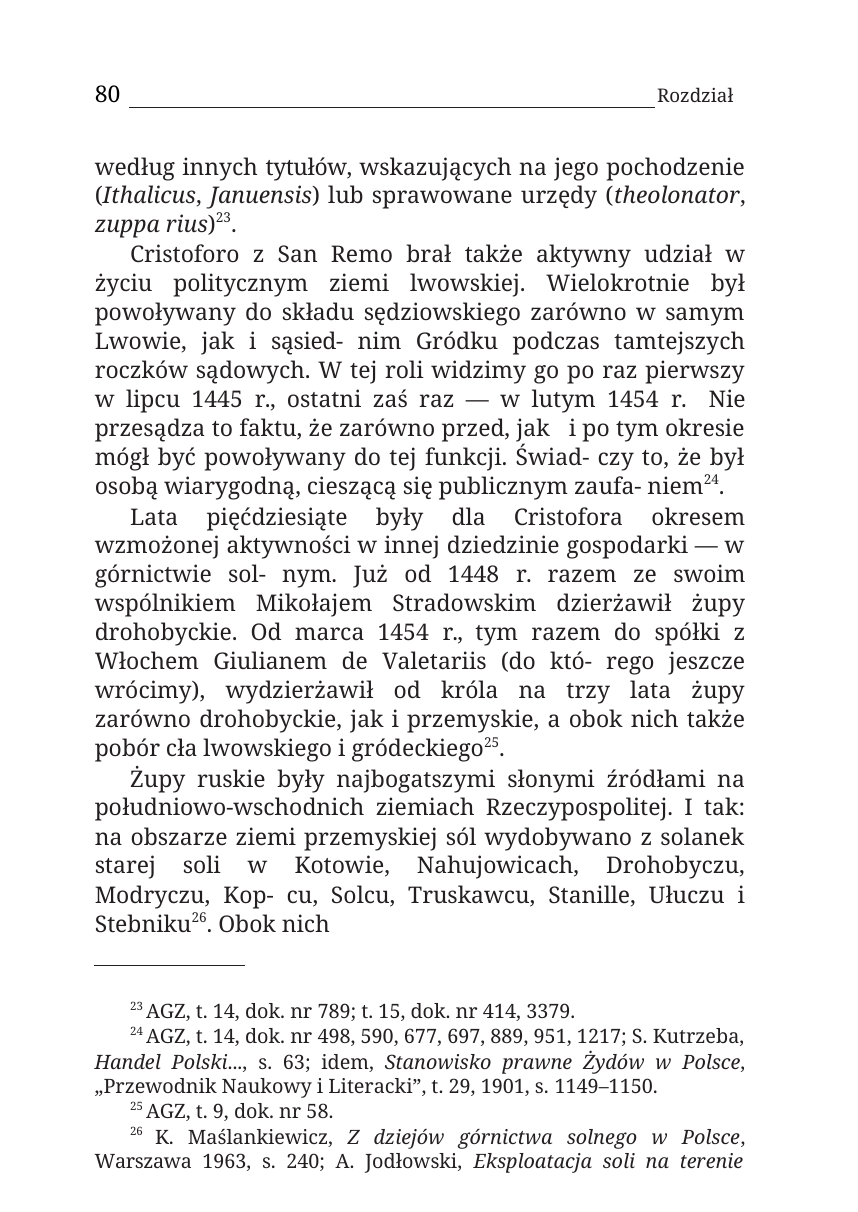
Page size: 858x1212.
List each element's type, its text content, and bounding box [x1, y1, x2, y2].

text Cristoforo z San Remo brał także aktywny udział w życiu politycznym ziemi lwowskiej. Wielokrotnie był powoływany do składu sędziowskiego zarówno w samym Lwowie, jak i sąsied- nim Gródku podczas tamtejszych roczków sądowych. W tej roli widzimy go po raz pierwszy w lipcu 1445 r., ostatni zaś raz — w lutym 1454 r. Nie przesądza to faktu, że zarówno przed, jak i po tym okresie mógł być powoływany do tej funkcji. Świad- czy to, że był osobą wiarygodną, cieszącą się publicznym zaufa- niem24. [94, 239, 745, 501]
text Żupy ruskie były najbogatszymi słonymi źródłami na południowo-wschodnich ziemiach Rzeczypospolitej. I tak: na obszarze ziemi przemyskiej sól wydobywano z solanek starej soli w Kotowie, Nahujowicach, Drohobyczu, Modryczu, Kop- cu, Solcu, Truskawcu, Stanille, Ułuczu i Stebniku26. Obok nich [94, 764, 745, 939]
text 25 AGZ, t. 9, dok. nr 58. [130, 1099, 774, 1124]
text Lata pięćdziesiąte były dla Cristofora okresem wzmożonej aktywności w innej dziedzinie gospodarki — w górnictwie sol- nym. Już od 1448 r. razem ze swoim wspólnikiem Mikołajem Stradowskim dzierżawił żupy drohobyckie. Od marca 1454 r., tym razem do spółki z Włochem Giulianem de Valetariis (do któ- rego jeszcze wrócimy), wydzierżawił od króla na trzy lata żupy zarówno drohobyckie, jak i przemyskie, a obok nich także pobór cła lwowskiego i gródeckiego25. [94, 502, 745, 764]
text 23 AGZ, t. 14, dok. nr 789; t. 15, dok. nr 414, 3379. [130, 998, 774, 1024]
text według innych tytułów, wskazujących na jego pochodzenie (Ithalicus, Januensis) lub sprawowane urzędy (theolonator, zuppa­ rius)23. [94, 152, 745, 239]
text Handel Polski..., s. 63; idem, Stanowisko prawne Żydów w Polsce, „Przewodnik Naukowy i Literacki”, t. 29, 1901, s. 1149–1150. [94, 1049, 745, 1099]
text 24 AGZ, t. 14, dok. nr 498, 590, 677, 697, 889, 951, 1217; S. Kutrzeba, [130, 1024, 774, 1049]
text 26 K. Maślankiewicz, Z dziejów górnictwa solnego w Polsce, Warszawa 1963, s. 240; A. Jodłowski, Eksploatacja soli na terenie [94, 1124, 745, 1174]
